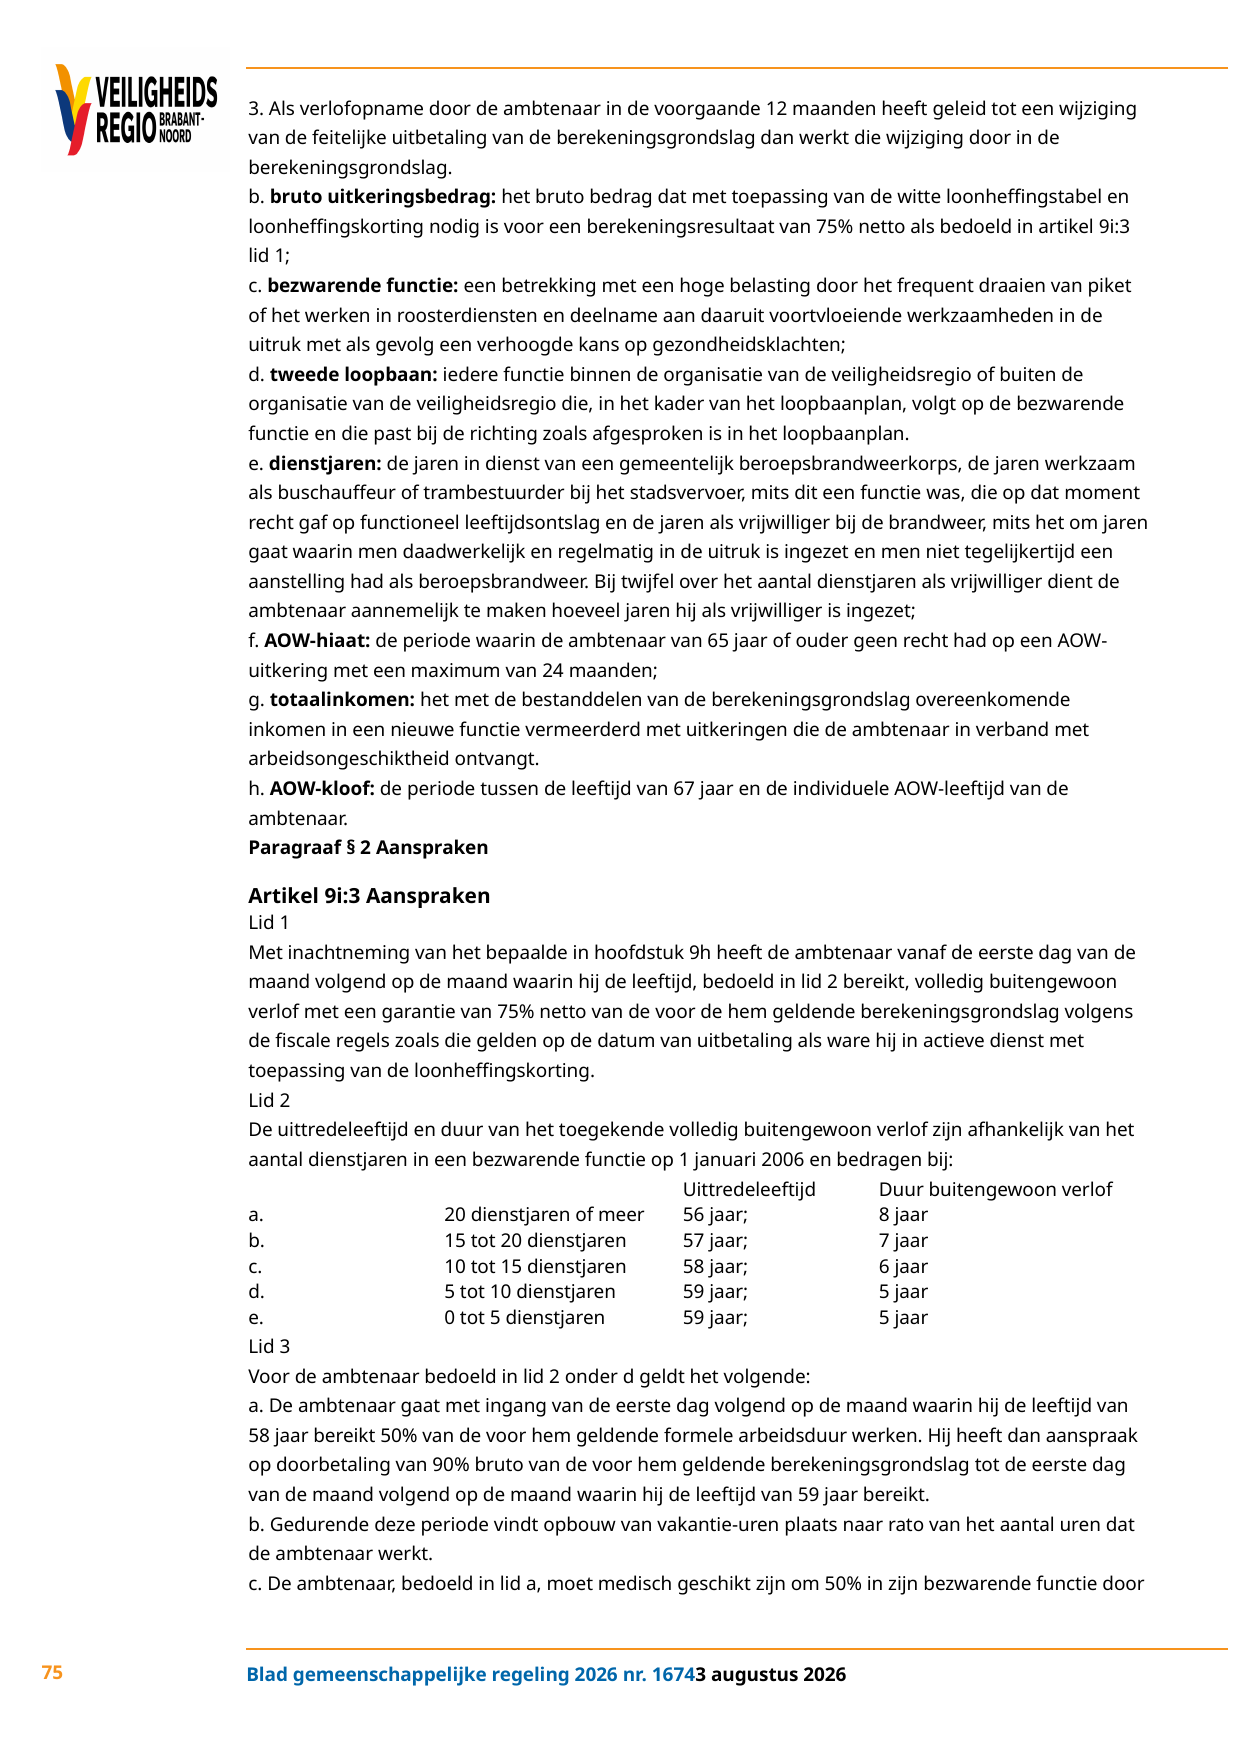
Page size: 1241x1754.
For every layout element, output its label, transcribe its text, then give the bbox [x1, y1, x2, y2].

text b. bruto uitkeringsbedrag: het bruto bedrag dat met toepassing van de witte loonheffingstabel en loonheffingskorting nodig is voor een berekeningsresultaat van 75% netto als bedoeld in artikel 9i:3 lid 1; [248, 183, 1152, 268]
table_cell b. [248, 1227, 444, 1253]
table_cell 5 tot 10 dienstjaren [444, 1279, 683, 1304]
table_header Uittredeleeftijd [683, 1176, 879, 1201]
text Lid 1 [248, 909, 1152, 935]
table_cell 5 jaar [879, 1279, 1152, 1304]
table_cell a. [248, 1201, 444, 1227]
text f. AOW-hiaat: de periode waarin de ambtenaar van 65 jaar of ouder geen recht had op een AOW-uitkering met een maximum van 24 maanden; [248, 627, 1152, 683]
text Paragraaf § 2 Aanspraken [248, 834, 1152, 860]
text g. totaalinkomen: het met de bestanddelen van de berekeningsgrondslag overeenkomende inkomen in een nieuwe functie vermeerderd met uitkeringen die de ambtenaar in verband met arbeidsongeschiktheid ontvangt. [248, 686, 1152, 771]
text 3. Als verlofopname door de ambtenaar in de voorgaande 12 maanden heeft geleid tot een wijziging van de feitelijke uitbetaling van de berekeningsgrondslag dan werkt die wijziging door in de berekeningsgrondslag. [248, 95, 1152, 180]
table_cell d. [248, 1279, 444, 1304]
table_cell 8 jaar [879, 1201, 1152, 1227]
text c. bezwarende functie: een betrekking met een hoge belasting door het frequent draaien van piket of het werken in roosterdiensten en deelname aan daaruit voortvloeiende werkzaamheden in de uitruk met als gevolg een verhoogde kans op gezondheidsklachten; [248, 272, 1152, 357]
text Lid 3 [248, 1333, 1152, 1359]
table_header [444, 1176, 683, 1201]
text Lid 2 [248, 1087, 1152, 1113]
table_cell 7 jaar [879, 1227, 1152, 1253]
table_cell 15 tot 20 dienstjaren [444, 1227, 683, 1253]
text Voor de ambtenaar bedoeld in lid 2 onder d geldt het volgende: [248, 1363, 1152, 1389]
table_cell 58 jaar; [683, 1253, 879, 1279]
text De uittredeleeftijd en duur van het toegekende volledig buitengewoon verlof zijn afhankelijk van het aantal dienstjaren in een bezwarende functie op 1 januari 2006 en bedragen bij: [248, 1116, 1152, 1172]
table_cell e. [248, 1304, 444, 1330]
table_cell 5 jaar [879, 1304, 1152, 1330]
table_cell 56 jaar; [683, 1201, 879, 1227]
picture [41, 47, 231, 172]
text a. De ambtenaar gaat met ingang van de eerste dag volgend op de maand waarin hij de leeftijd van 58 jaar bereikt 50% van de voor hem geldende formele arbeidsduur werken. Hij heeft dan aanspraak op doorbetaling van 90% bruto van de voor hem geldende berekeningsgrondslag tot de eerste dag van de maand volgend op de maand waarin hij de leeftijd van 59 jaar bereikt. [248, 1392, 1152, 1507]
table_cell c. [248, 1253, 444, 1279]
table_cell 0 tot 5 dienstjaren [444, 1304, 683, 1330]
table_cell 6 jaar [879, 1253, 1152, 1279]
table_cell 57 jaar; [683, 1227, 879, 1253]
text c. De ambtenaar, bedoeld in lid a, moet medisch geschikt zijn om 50% in zijn bezwarende functie door [248, 1570, 1152, 1596]
table_cell 59 jaar; [683, 1304, 879, 1330]
table_cell 10 tot 15 dienstjaren [444, 1253, 683, 1279]
text d. tweede loopbaan: iedere functie binnen de organisatie van de veiligheidsregio of buiten de organisatie van de veiligheidsregio die, in het kader van het loopbaanplan, volgt op de bezwarende functie en die past bij de richting zoals afgesproken is in het loopbaanplan. [248, 361, 1152, 446]
text h. AOW-kloof: de periode tussen de leeftijd van 67 jaar en de individuele AOW-leeftijd van de ambtenaar. [248, 775, 1152, 831]
text b. Gedurende deze periode vindt opbouw van vakantie-uren plaats naar rato van het aantal uren dat de ambtenaar werkt. [248, 1511, 1152, 1566]
text e. dienstjaren: de jaren in dienst van een gemeentelijk beroepsbrandweerkorps, de jaren werkzaam als buschauffeur of trambestuurder bij het stadsvervoer, mits dit een functie was, die op dat moment recht gaf op functioneel leeftijdsontslag en de jaren als vrijwilliger bij de brandweer, mits het om jaren gaat waarin men daadwerkelijk en regelmatig in de uitruk is ingezet en men niet tegelijkertijd een aanstelling had als beroepsbrandweer. Bij twijfel over het aantal dienstjaren als vrijwilliger dient de ambtenaar aannemelijk te maken hoeveel jaren hij als vrijwilliger is ingezet; [248, 450, 1152, 623]
text Artikel 9i:3 Aanspraken [248, 881, 1152, 909]
table_header [248, 1176, 444, 1201]
table_cell 59 jaar; [683, 1279, 879, 1304]
table_header Duur buitengewoon verlof [879, 1176, 1152, 1201]
text Met inachtneming van het bepaalde in hoofdstuk 9h heeft de ambtenaar vanaf de eerste dag van de maand volgend op de maand waarin hij de leeftijd, bedoeld in lid 2 bereikt, volledig buitengewoon verlof met een garantie van 75% netto van de voor de hem geldende berekeningsgrondslag volgens de fiscale regels zoals die gelden op de datum van uitbetaling als ware hij in actieve dienst met toepassing van de loonheffingskorting. [248, 939, 1152, 1083]
table_cell 20 dienstjaren of meer [444, 1201, 683, 1227]
